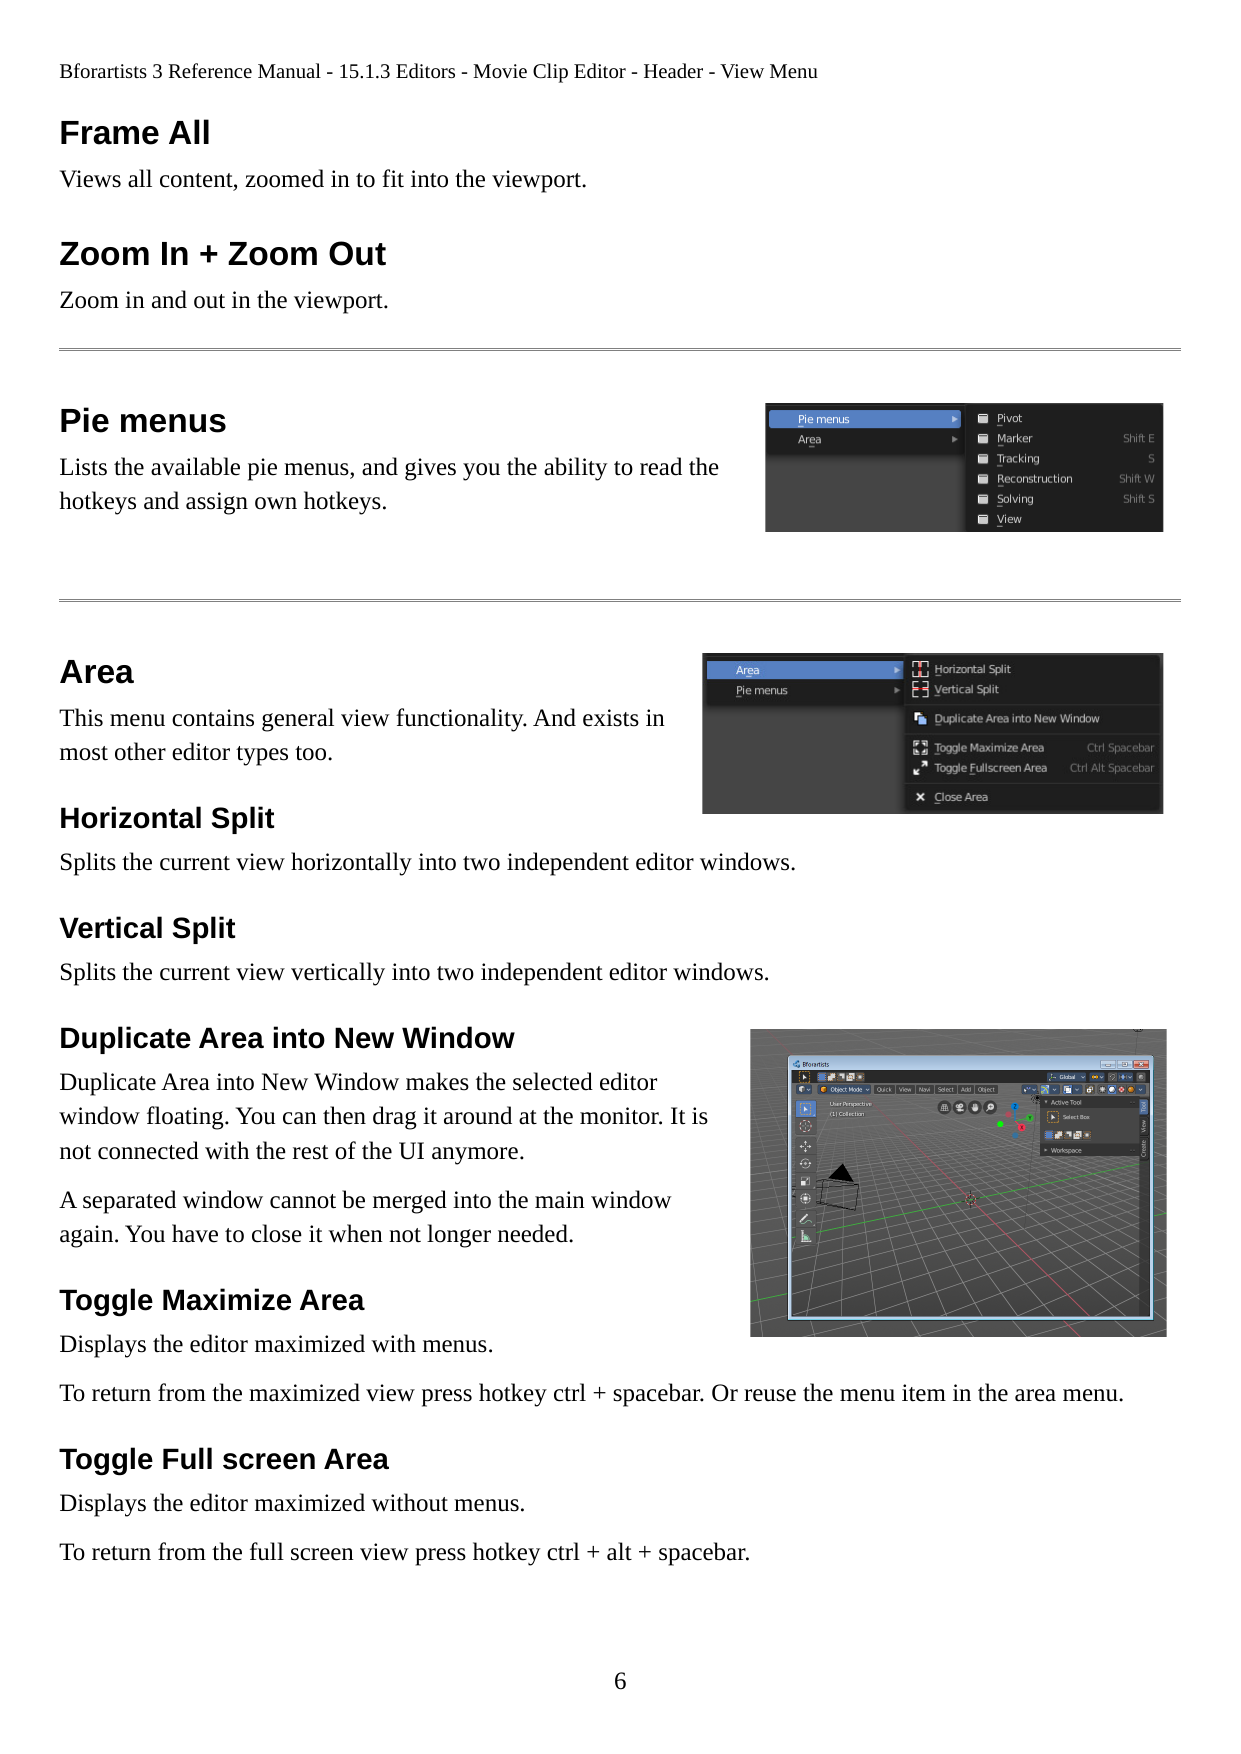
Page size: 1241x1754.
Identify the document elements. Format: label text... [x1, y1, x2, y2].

text Displays the editor maximized with menus. [59, 1329, 1181, 1358]
subtitle Toggle Maximize Area [59, 1283, 750, 1317]
picture [750, 1029, 1167, 1337]
subtitle Vertical Split [59, 911, 1181, 944]
subtitle Pie menus [59, 401, 1181, 439]
text Splits the current view vertically into two independent editor windows. [59, 957, 1181, 986]
subtitle Zoom In + Zoom Out [59, 234, 1181, 272]
subtitle Toggle Full screen Area [59, 1442, 1181, 1476]
picture [702, 653, 1164, 814]
text To return from the maximized view press hotkey ctrl + spacebar. Or reuse the menu item in the area menu. [59, 1378, 1181, 1407]
subtitle Horizontal Split [59, 801, 1181, 834]
text Lists the available pie menus, and gives you the ability to read the hotkeys and assign own hotkeys. [59, 452, 765, 515]
text Zoom in and out in the viewport. [59, 285, 1181, 313]
text Duplicate Area into New Window makes the selected editor window floating. You can then drag it around at the monitor. It is not connected with the rest of the UI anymore. [59, 1067, 750, 1164]
text Displays the editor maximized without menus. [59, 1488, 1181, 1517]
text A separated window cannot be merged into the main window again. You have to close it when not longer needed. [59, 1185, 750, 1248]
subtitle [1167, 1283, 1181, 1317]
text Splits the current view horizontally into two independent editor windows. [59, 847, 1181, 876]
subtitle Duplicate Area into New Window [59, 1021, 1181, 1054]
text Views all content, zoomed in to fit into the viewport. [59, 164, 1181, 192]
subtitle Area [59, 652, 1181, 690]
subtitle Frame All [59, 113, 1181, 151]
picture [765, 403, 1164, 532]
text This menu contains general view functionality. And exists in most other editor types too. [59, 703, 702, 766]
text To return from the full screen view press hotkey ctrl + alt + spacebar. [59, 1537, 1181, 1566]
